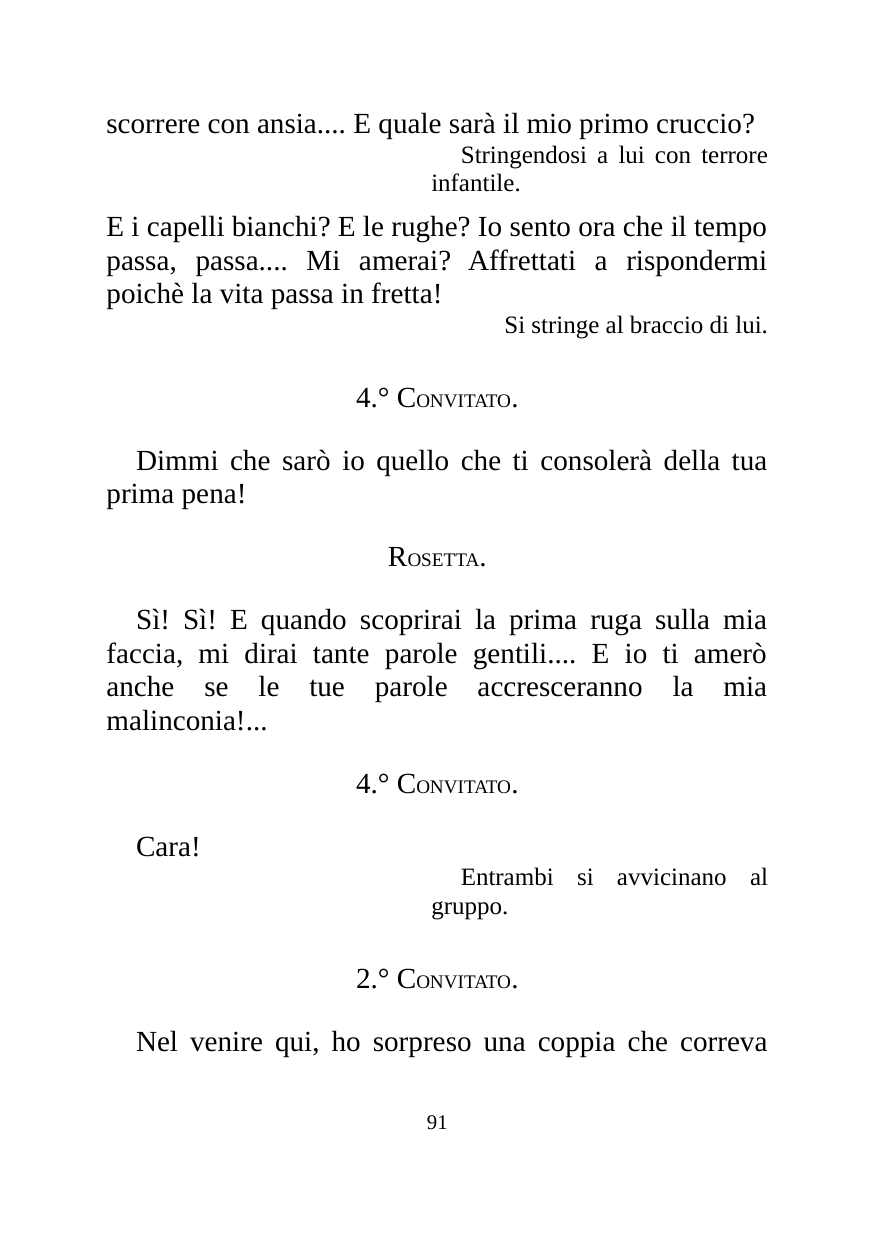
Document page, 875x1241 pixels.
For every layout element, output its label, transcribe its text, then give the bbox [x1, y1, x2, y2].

text Cara! [106, 829, 768, 862]
text Stringendosi a lui con terrore infantile. [431, 140, 768, 197]
text Entrambi si avvicinano al gruppo. [431, 862, 768, 920]
text 2.° Convitato. [106, 961, 768, 995]
text Dimmi che sarò io quello che ti consolerà della tua prima pena! [106, 443, 768, 510]
text E i capelli bianchi? E le rughe? Io sento ora che il tempo passa, passa.... Mi amerai? Affrettati a rispondermi poichè la vita passa in fretta! [106, 209, 768, 310]
text 4.° Convitato. [106, 380, 768, 413]
text Nel venire qui, ho sorpreso una coppia che correva [106, 1024, 768, 1058]
text Sì! Sì! E quando scoprirai la prima ruga sulla mia faccia, mi dirai tante parole gentili.... E io ti amerò anche se le tue parole accresceranno la mia malinconia!... [106, 602, 768, 736]
text Si stringe al braccio di lui. [431, 310, 768, 338]
text 4.° Convitato. [106, 766, 768, 799]
text Rosetta. [106, 539, 768, 573]
text scorrere con ansia.... E quale sarà il mio primo cruccio? [106, 106, 768, 140]
